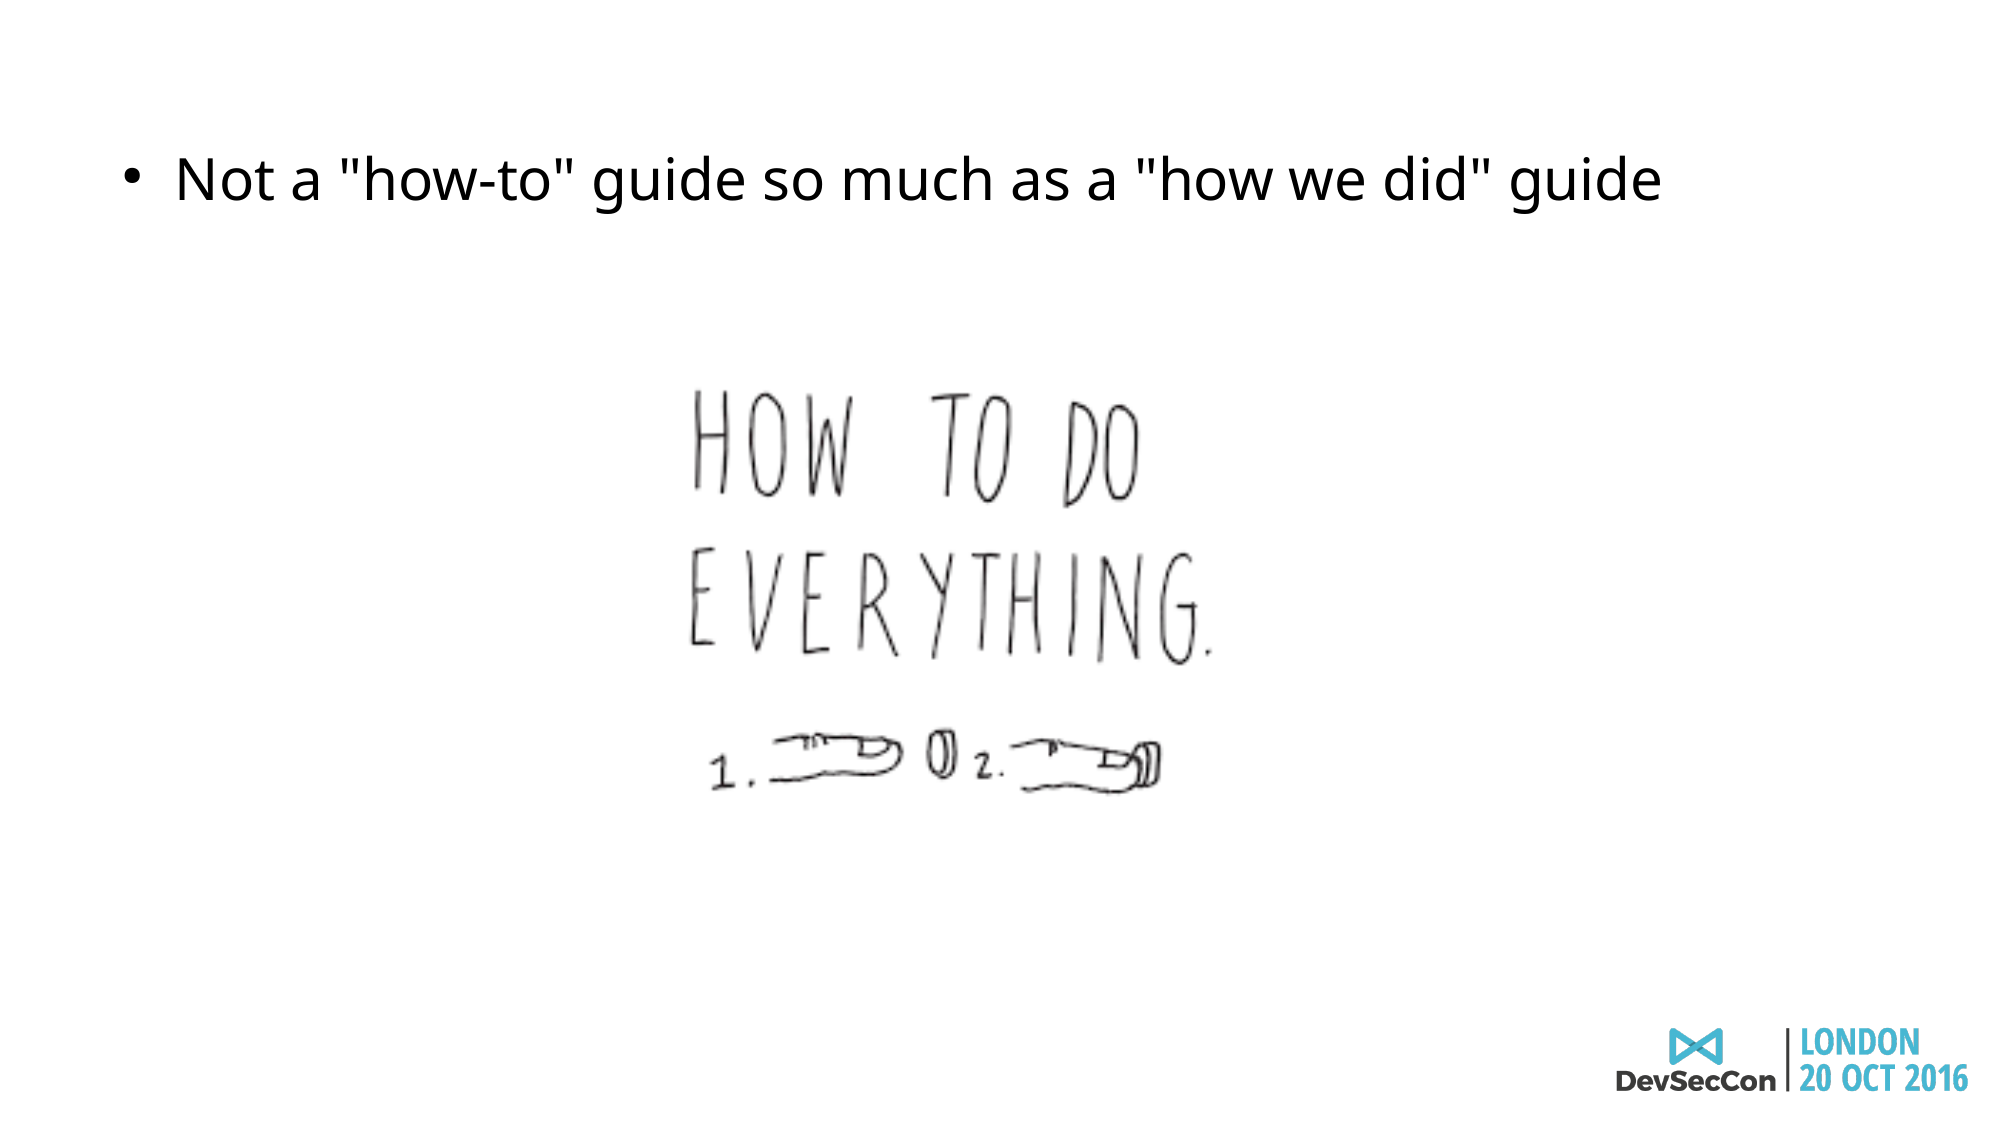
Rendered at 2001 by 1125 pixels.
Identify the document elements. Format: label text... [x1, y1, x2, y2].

text_box Not a "how-to" guide so much as a "how we did" guide [89, 134, 1910, 849]
picture [1609, 1014, 1979, 1105]
picture [619, 269, 1261, 911]
